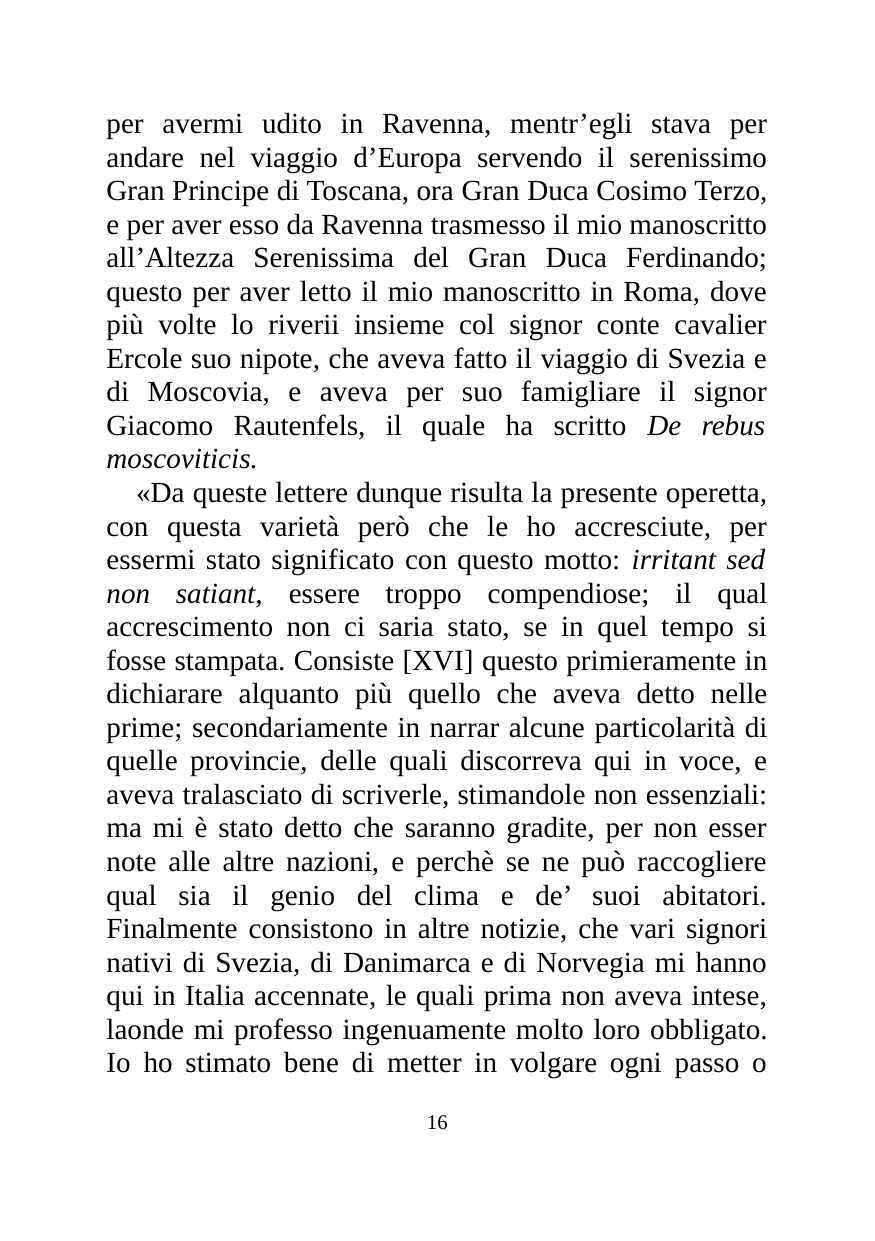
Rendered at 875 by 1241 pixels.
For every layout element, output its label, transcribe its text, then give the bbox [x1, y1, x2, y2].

text «Da queste lettere dunque risulta la presente operetta, con questa varietà però che le ho accresciute, per essermi stato significato con questo motto: irritant sed non satiant, essere troppo compendiose; il qual accrescimento non ci saria stato, se in quel tempo si fosse stampata. Consiste [XVI] questo primieramente in dichiarare alquanto più quello che aveva detto nelle prime; secondariamente in narrar alcune particolarità di quelle provincie, delle quali discorreva qui in voce, e aveva tralasciato di scriverle, stimandole non essenziali: ma mi è stato detto che saranno gradite, per non esser note alle altre nazioni, e perchè se ne può raccogliere qual sia il genio del clima e de’ suoi abitatori. Finalmente consistono in altre notizie, che vari signori nativi di Svezia, di Danimarca e di Norvegia mi hanno qui in Italia accennate, le quali prima non aveva intese, laonde mi professo ingenuamente molto loro obbligato. Io ho stimato bene di metter in volgare ogni passo o [106, 475, 768, 1079]
text per avermi udito in Ravenna, mentr’egli stava per andare nel viaggio d’Europa servendo il serenissimo Gran Principe di Toscana, ora Gran Duca Cosimo Terzo, e per aver esso da Ravenna trasmesso il mio manoscritto all’Altezza Serenissima del Gran Duca Ferdinando; questo per aver letto il mio manoscritto in Roma, dove più volte lo riverii insieme col signor conte cavalier Ercole suo nipote, che aveva fatto il viaggio di Svezia e di Moscovia, e aveva per suo famigliare il signor Giacomo Rautenfels, il quale ha scritto De rebus moscoviticis. [106, 106, 768, 475]
